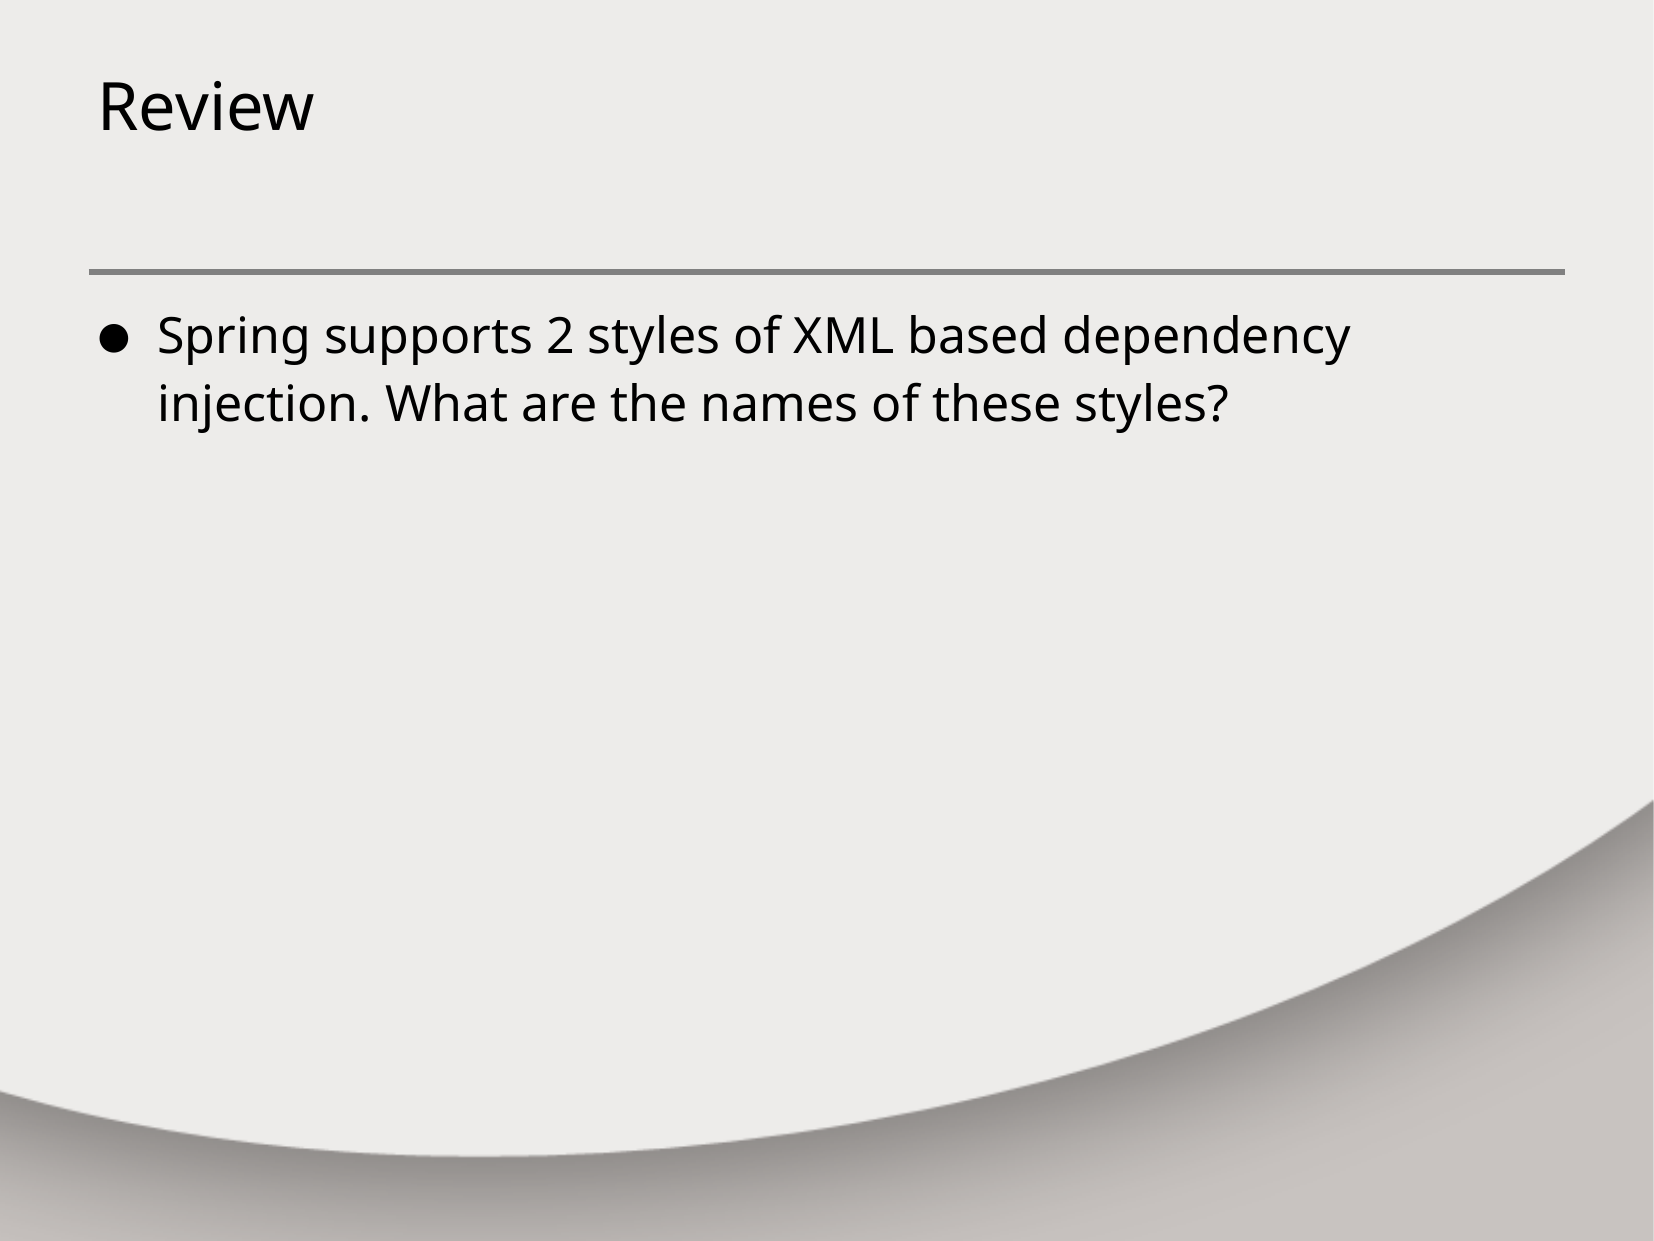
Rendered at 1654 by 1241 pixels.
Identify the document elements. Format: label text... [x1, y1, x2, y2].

title Review [97, 75, 1561, 226]
list Spring supports 2 styles of XML based dependency injection. What are the names of these styles? [97, 300, 1561, 1163]
picture [0, 0, 1654, 1241]
